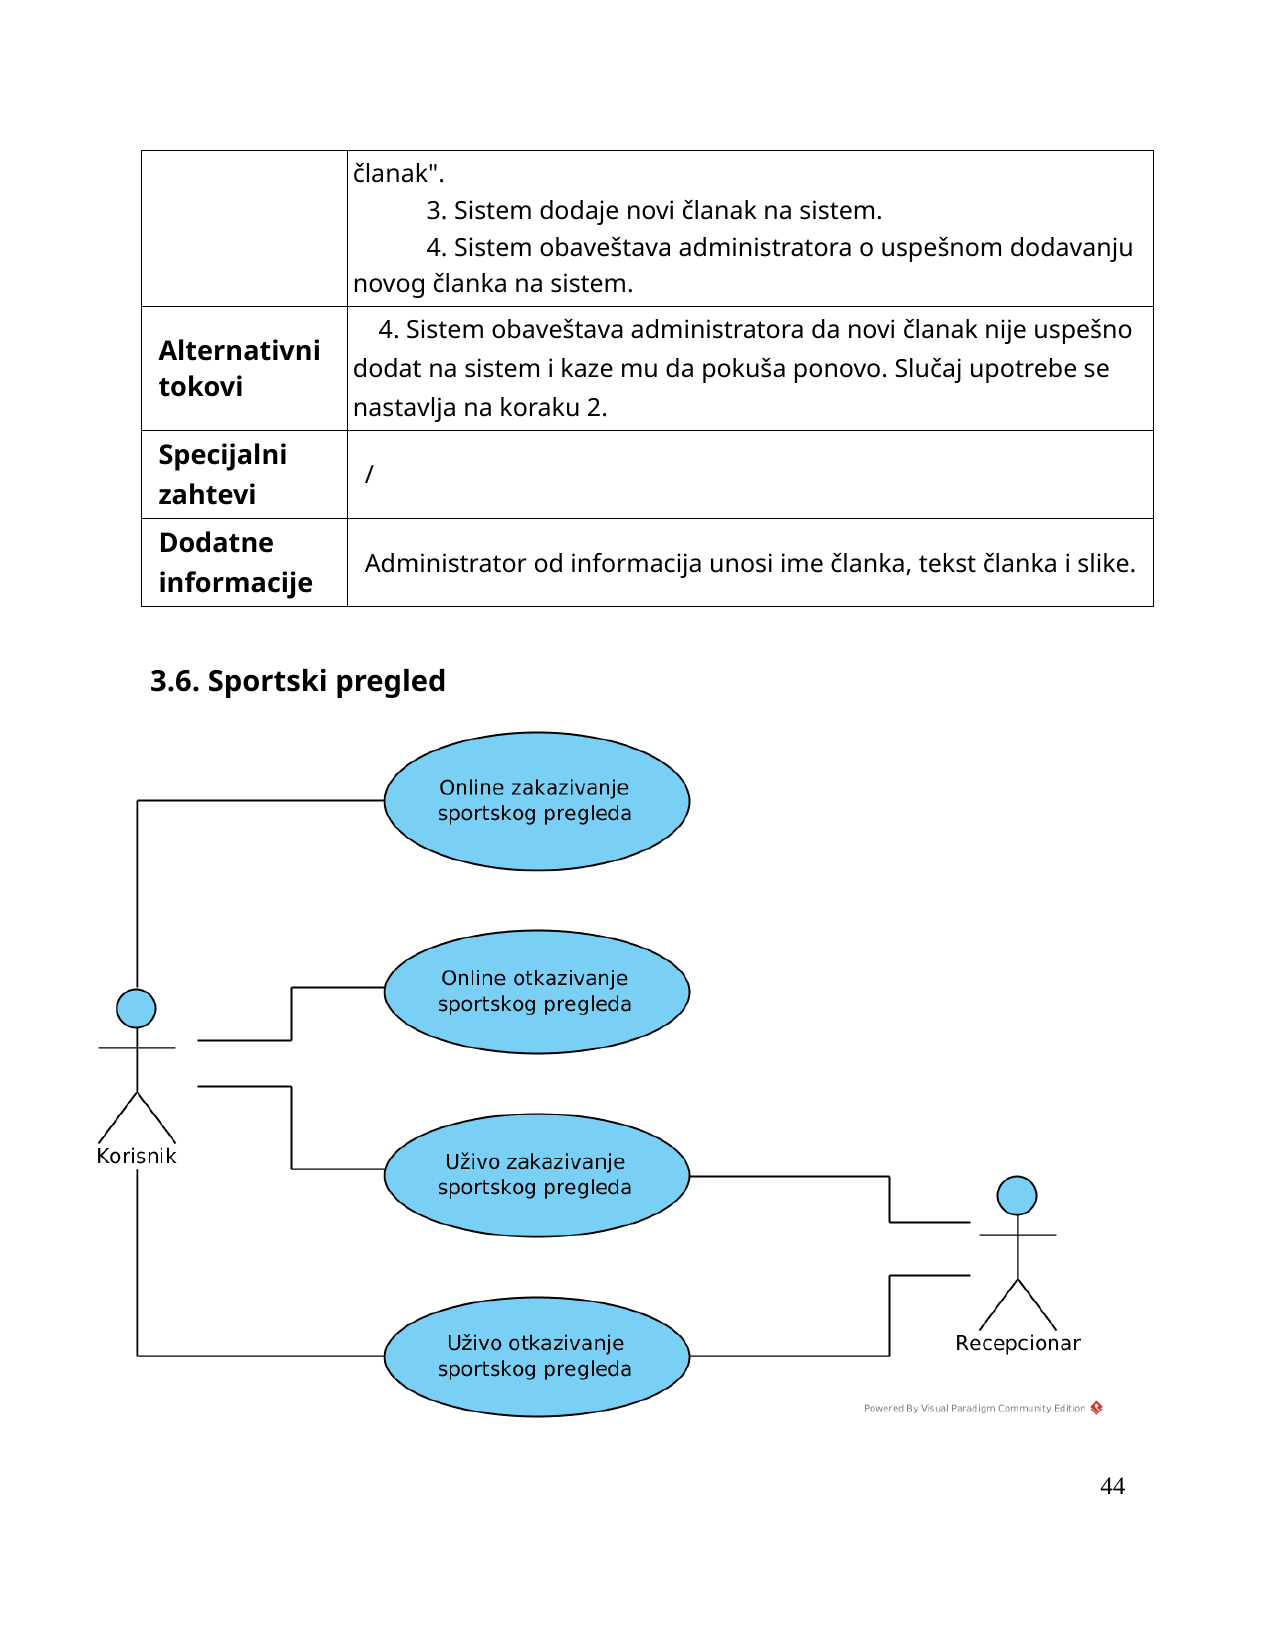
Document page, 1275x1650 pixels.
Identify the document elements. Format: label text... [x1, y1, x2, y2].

text 3.6. Sportski pregled [150, 660, 1125, 699]
table_cell Dodatne informacije [142, 519, 347, 606]
picture [72, 728, 1107, 1423]
table_cell članak". 3. Sistem dodaje novi članak na sistem. 4. Sistem obaveštava administratora o uspešnom dodavanju novog članka na sistem. [348, 151, 1153, 306]
table_cell Alternativni tokovi [142, 307, 347, 430]
table_cell [142, 151, 347, 306]
table_cell / [348, 431, 1153, 518]
table_cell Administrator od informacija unosi ime članka, tekst članka i slike. [348, 519, 1153, 606]
table_cell 4. Sistem obaveštava administratora da novi članak nije uspešno dodat na sistem i kaze mu da pokuša ponovo. Slučaj upotrebe se nastavlja na koraku 2. [348, 307, 1153, 430]
table_cell Specijalni zahtevi [142, 431, 347, 518]
